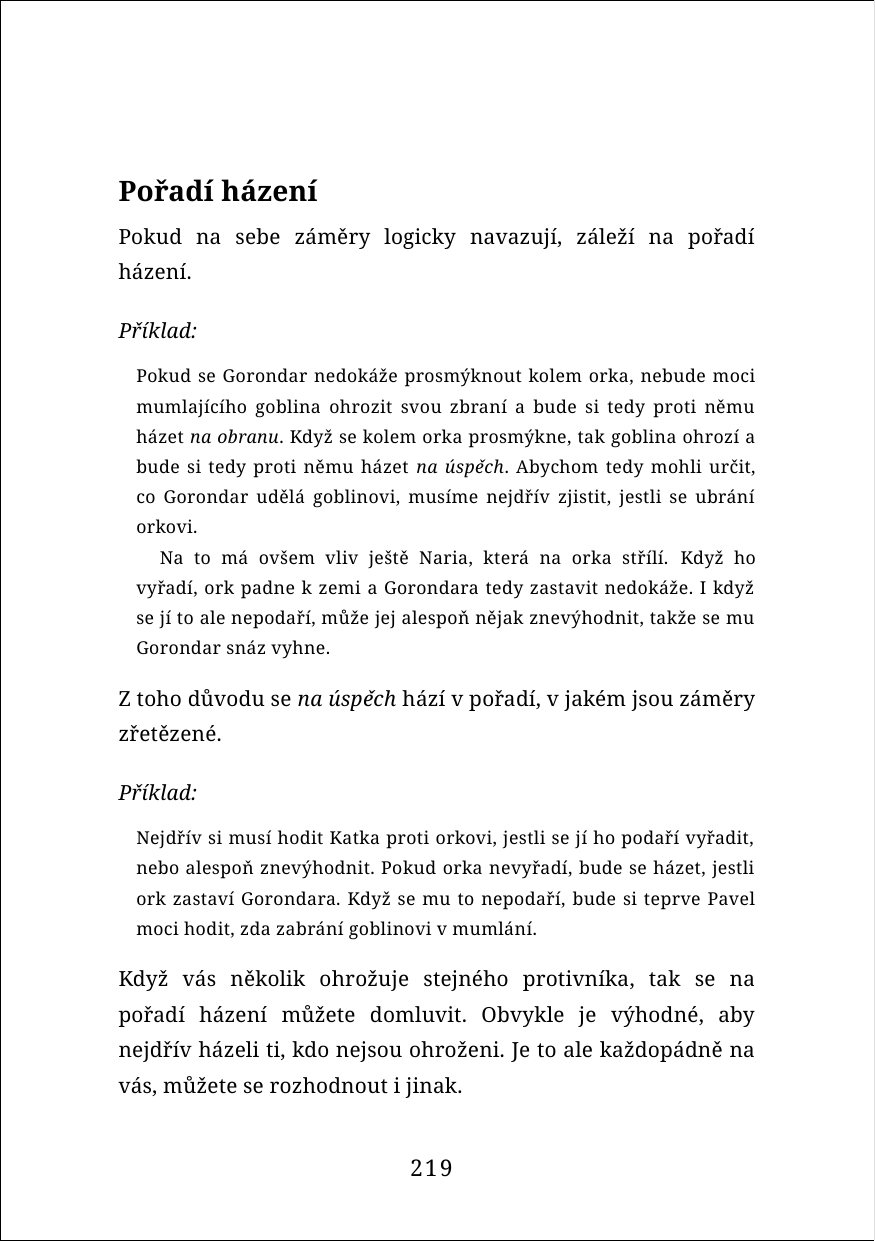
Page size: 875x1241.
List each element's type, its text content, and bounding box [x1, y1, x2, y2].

text Pokud na sebe záměry logicky navazují, záleží na pořadí házení. [118, 222, 756, 286]
text Příklad: [118, 778, 756, 807]
text Nejdřív si musí hodit Katka proti orkovi, jestli se jí ho podaří vyřadit, nebo alespoň znevýhodnit. Pokud orka nevyřadí, bude se házet, jestli ork zastaví Gorondara. Když se mu to nepodaří, bude si teprve Pavel moci hodit, zda zabrání goblinovi v mumlání. [136, 826, 756, 940]
subtitle Pořadí házení [118, 172, 756, 210]
text Z toho důvodu se na úspěch hází v pořadí, v jakém jsou záměry zřetězené. [118, 684, 756, 748]
text Pokud se Gorondar nedokáže prosmýknout kolem orka, nebude moci mumlajícího goblina ohrozit svou zbraní a bude si tedy proti němu házet na obranu. Když se kolem orka prosmýkne, tak goblina ohrozí a bude si tedy proti němu házet na úspěch. Abychom tedy mohli určit, co Gorondar udělá goblinovi, musíme nejdřív zjistit, jestli se ubrání orkovi. Na to má ovšem vliv ještě Naria, která na orka střílí. Když ho vyřadí, ork padne k zemi a Gorondara tedy zastavit nedokáže. I když se jí to ale nepodaří, může jej alespoň nějak znevýhodnit, takže se mu Gorondar snáz vyhne. [136, 364, 756, 660]
text Když vás několik ohrožuje stejného protivníka, tak se na pořadí házení můžete domluvit. Obvykle je výhodné, aby nejdřív házeli ti, kdo nejsou ohroženi. Je to ale každopádně na vás, můžete se rozhodnout i jinak. [118, 964, 756, 1099]
text Příklad: [118, 317, 756, 345]
